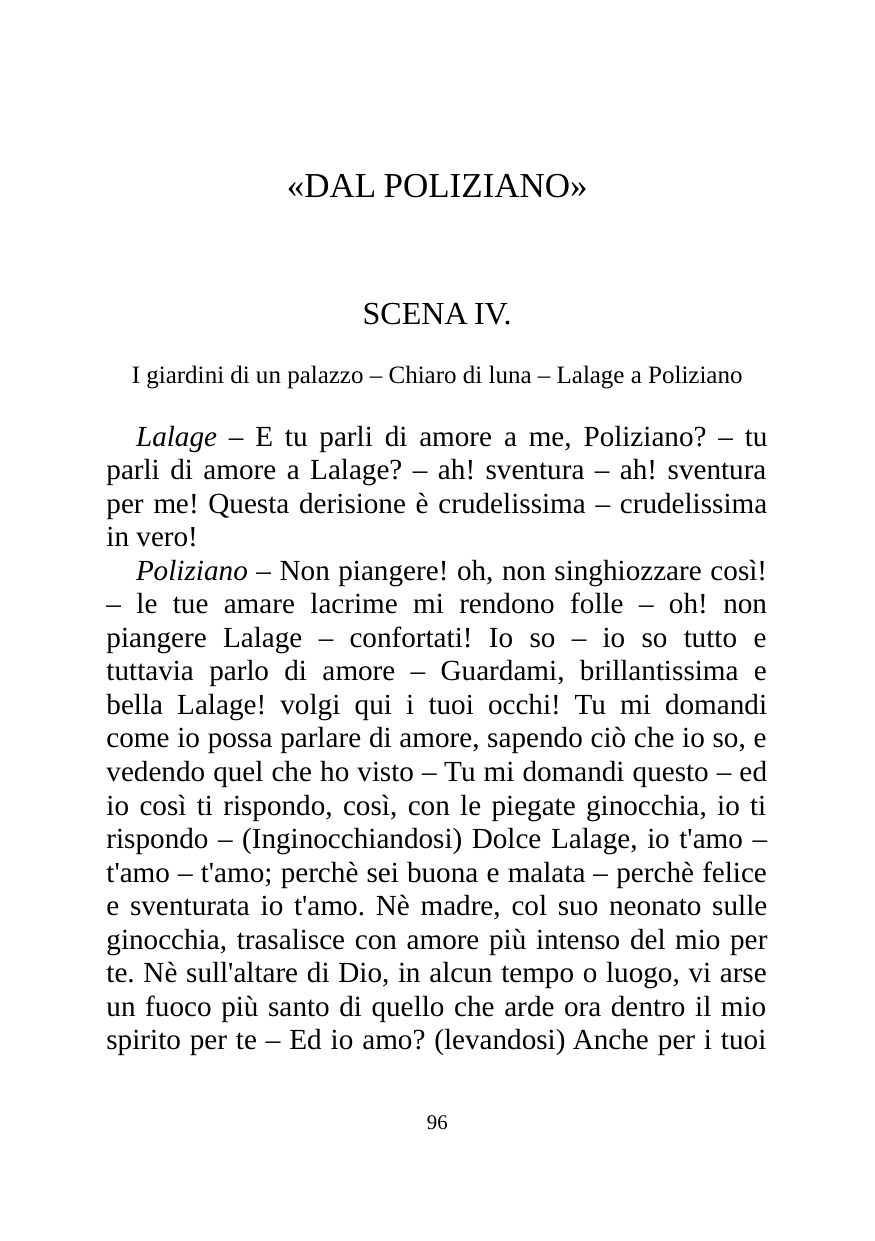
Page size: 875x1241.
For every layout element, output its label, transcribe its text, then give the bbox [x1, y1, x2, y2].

subtitle «DAL POLIZIANO» [106, 165, 768, 206]
text Lalage – E tu parli di amore a me, Poliziano? – tu parli di amore a Lalage? – ah! sventura – ah! sventura per me! Questa derisione è crudelissima – crudelissima in vero! [106, 419, 768, 553]
text Poliziano – Non piangere! oh, non singhiozzare così! – le tue amare lacrime mi rendono folle – oh! non piangere Lalage – confortati! Io so – io so tutto e tuttavia parlo di amore – Guardami, brillantissima e bella Lalage! volgi qui i tuoi occhi! Tu mi domandi come io possa parlare di amore, sapendo ciò che io so, e vedendo quel che ho visto – Tu mi domandi questo – ed io così ti rispondo, così, con le piegate ginocchia, io ti rispondo – (Inginocchiandosi) Dolce Lalage, io t'amo – t'amo – t'amo; perchè sei buona e malata – perchè felice e sventurata io t'amo. Nè madre, col suo neonato sulle ginocchia, trasalisce con amore più intenso del mio per te. Nè sull'altare di Dio, in alcun tempo o luogo, vi arse un fuoco più santo di quello che arde ora dentro il mio spirito per te – Ed io amo? (levandosi) Anche per i tuoi [106, 553, 768, 1056]
subtitle SCENA IV. [106, 294, 768, 331]
text I giardini di un palazzo – Chiaro di luna – Lalage a Poliziano [106, 360, 768, 389]
